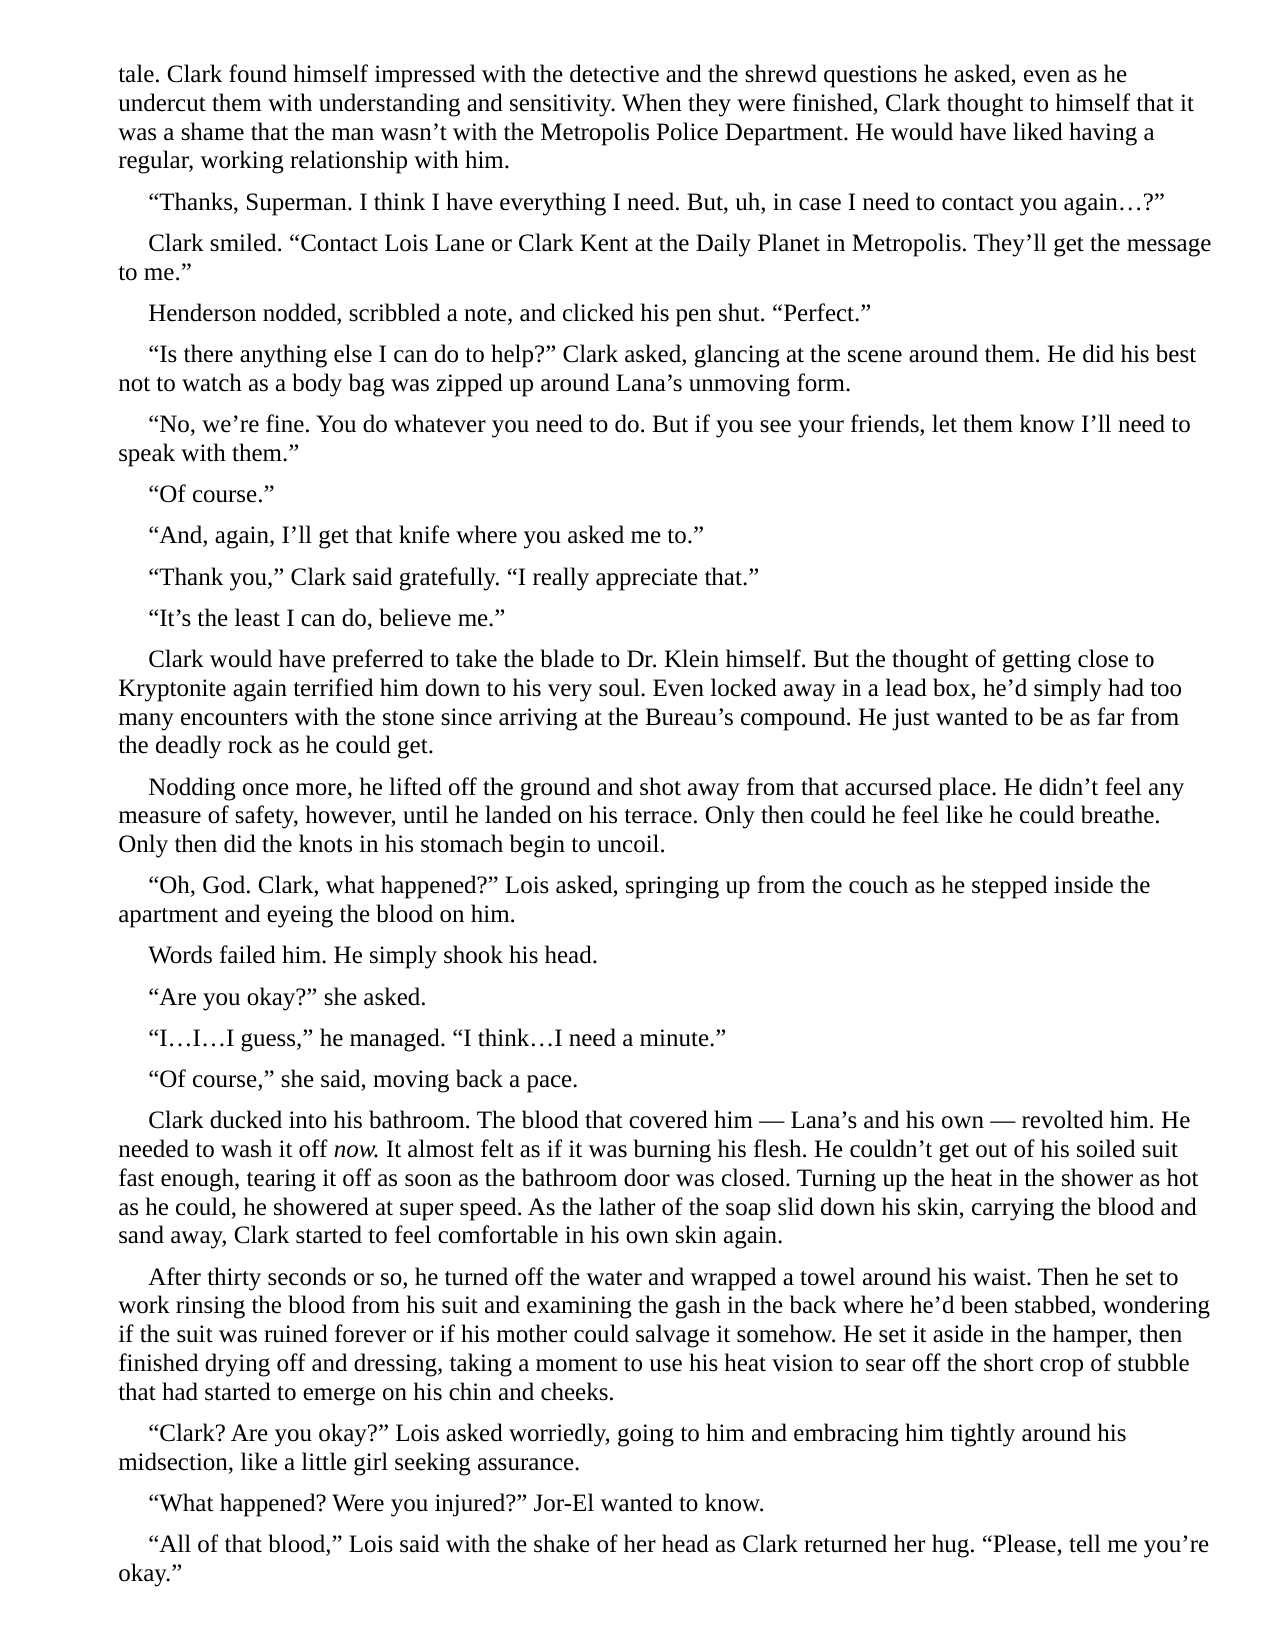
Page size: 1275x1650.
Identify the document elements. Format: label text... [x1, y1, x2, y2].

text Clark ducked into his bathroom. The blood that covered him — Lana’s and his own — revolted him. He needed to wash it off now. It almost felt as if it was burning his flesh. He couldn’t get out of his soiled suit fast enough, tearing it off as soon as the bathroom door was closed. Turning up the heat in the shower as hot as he could, he showered at super speed. As the lather of the soap slid down his skin, carrying the blood and sand away, Clark started to feel comfortable in his own skin again. [118, 1105, 1216, 1249]
text “Of course,” she said, moving back a pace. [118, 1064, 1216, 1093]
text “Thank you,” Clark said gratefully. “I really appreciate that.” [118, 562, 1216, 590]
text Words failed him. He simply shook his head. [118, 940, 1216, 969]
text Henderson nodded, scribbled a note, and clicked his pen shut. “Perfect.” [118, 298, 1216, 327]
text “Are you okay?” she asked. [118, 982, 1216, 1010]
text “What happened? Were you injured?” Jor-El wanted to know. [118, 1488, 1216, 1517]
text Clark smiled. “Contact Lois Lane or Clark Kent at the Daily Planet in Metropolis. They’ll get the message to me.” [118, 228, 1216, 285]
text “Of course.” [118, 479, 1216, 508]
text “No, we’re fine. You do whatever you need to do. But if you see your friends, let them know I’ll need to speak with them.” [118, 409, 1216, 467]
text “Thanks, Superman. I think I have everything I need. But, uh, in case I need to contact you again…?” [118, 187, 1216, 215]
text “Is there anything else I can do to help?” Clark asked, glancing at the scene around them. He did his best not to watch as a body bag was zipped up around Lana’s unmoving form. [118, 339, 1216, 397]
text Nodding once more, he lifted off the ground and shot away from that accursed place. He didn’t feel any measure of safety, however, until he landed on his terrace. Only then could he feel like he could breathe. Only then did the knots in his stomach begin to uncoil. [118, 772, 1216, 858]
text Clark would have preferred to take the blade to Dr. Klein himself. But the thought of getting close to Kryptonite again terrified him down to his very soul. Even locked away in a lead box, he’d simply had too many encounters with the stone since arriving at the Bureau’s compound. He just wanted to be as far from the deadly rock as he could get. [118, 644, 1216, 759]
text After thirty seconds or so, he turned off the water and wrapped a towel around his waist. Then he set to work rinsing the blood from his suit and examining the gash in the back where he’d been stabbed, wondering if the suit was ruined forever or if his mother could salvage it somehow. He set it aside in the hamper, then finished drying off and dressing, taking a moment to use his heat vision to sear off the short crop of stubble that had started to emerge on his chin and cheeks. [118, 1262, 1216, 1405]
text “I…I…I guess,” he managed. “I think…I need a minute.” [118, 1023, 1216, 1052]
text tale. Clark found himself impressed with the detective and the shrewd questions he asked, even as he undercut them with understanding and sensitivity. When they were finished, Clark thought to himself that it was a shame that the man wasn’t with the Metropolis Police Department. He would have liked having a regular, working relationship with him. [118, 59, 1216, 174]
text “All of that blood,” Lois said with the shake of her head as Clark returned her hug. “Please, tell me you’re okay.” [118, 1529, 1216, 1587]
text “It’s the least I can do, believe me.” [118, 603, 1216, 632]
text “Clark? Are you okay?” Lois asked worriedly, going to him and embracing him tightly around his midsection, like a little girl seeking assurance. [118, 1418, 1216, 1475]
text “Oh, God. Clark, what happened?” Lois asked, springing up from the couch as he stepped inside the apartment and eyeing the blood on him. [118, 870, 1216, 928]
text “And, again, I’ll get that knife where you asked me to.” [118, 520, 1216, 549]
